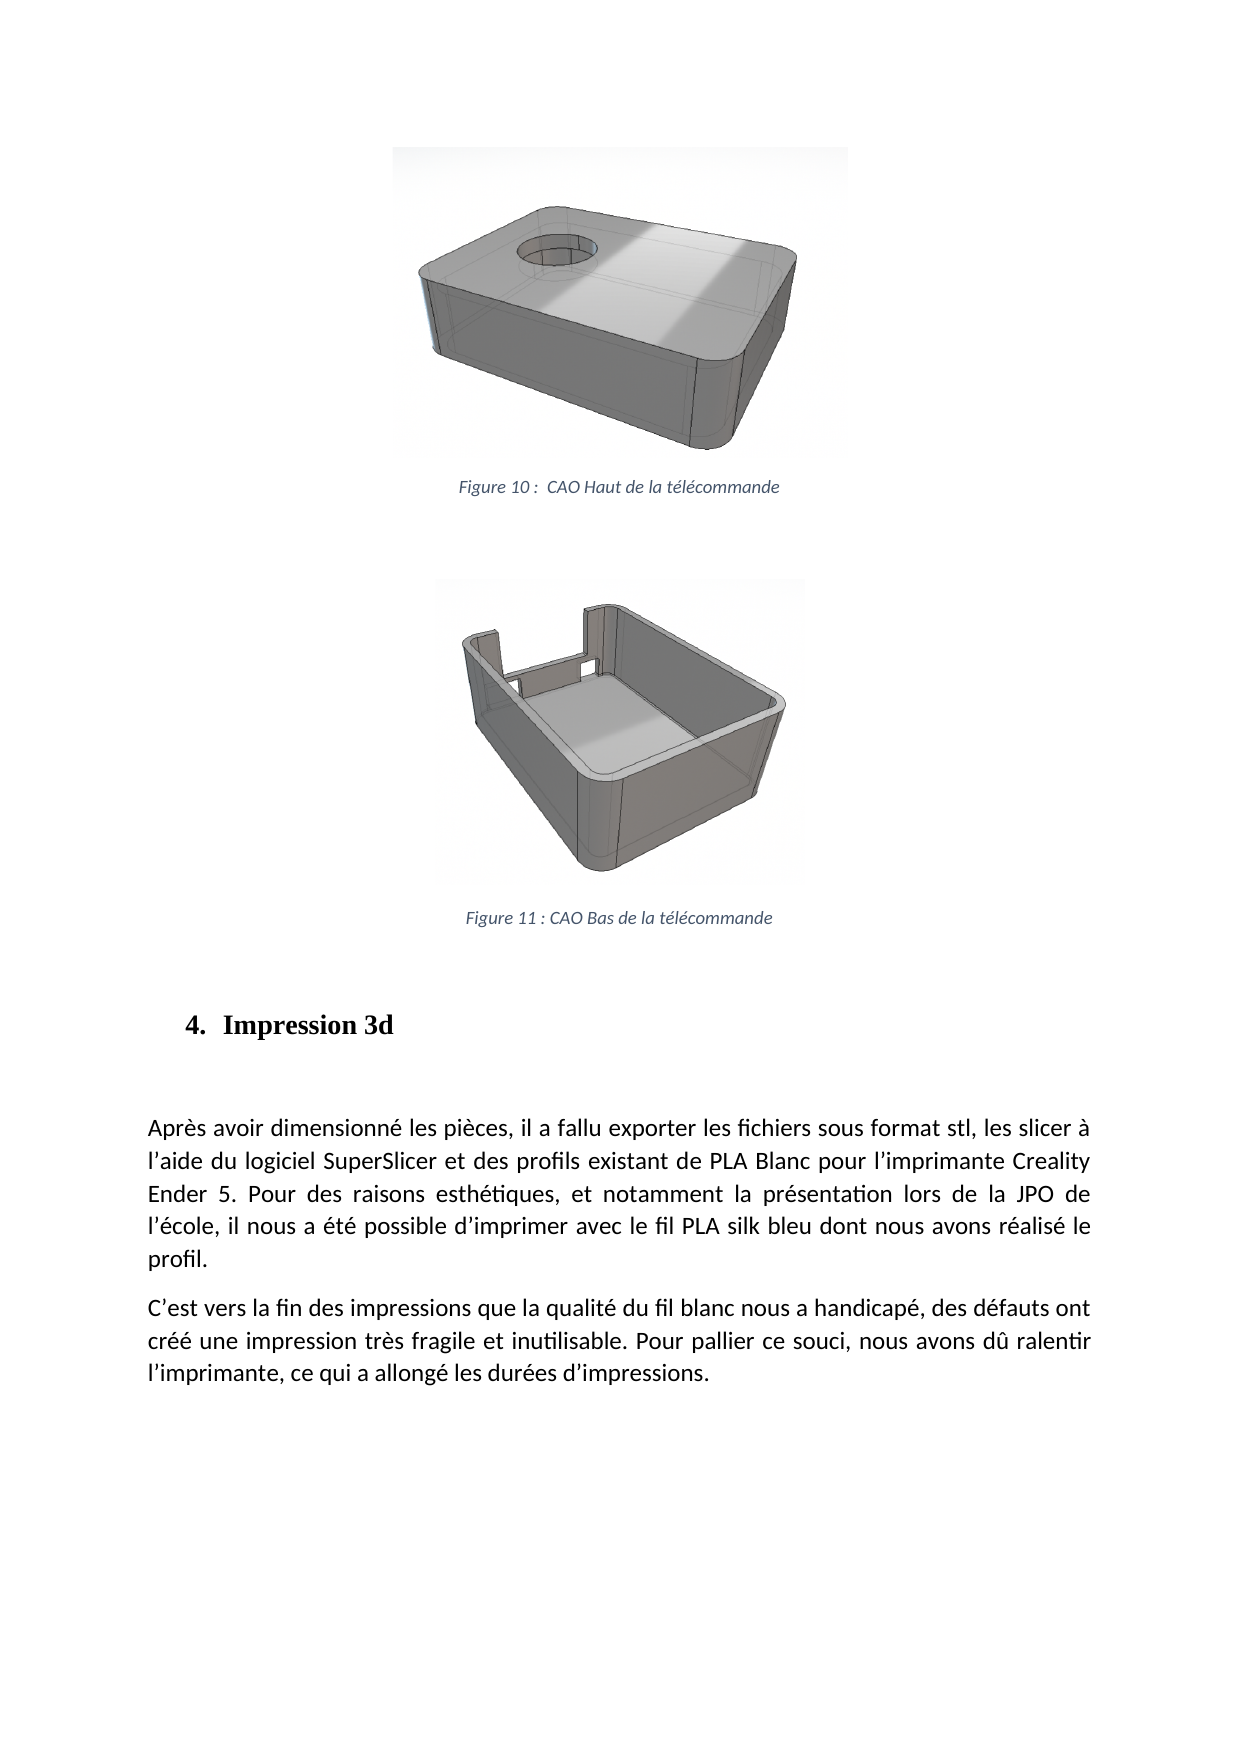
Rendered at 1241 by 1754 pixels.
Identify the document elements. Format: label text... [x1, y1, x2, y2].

text Après avoir dimensionné les pièces, il a fallu exporter les fichiers sous format stl, les slicer à l’aide du logiciel SuperSlicer et des profils existant de PLA Blanc pour l’imprimante Creality Ender 5. Pour des raisons esthétiques, et notamment la présentation lors de la JPO de l’école, il nous a été possible d’imprimer avec le fil PLA silk bleu dont nous avons réalisé le profil. [148, 1112, 1093, 1273]
text Figure 10 : CAO Haut de la télécommande [148, 476, 1093, 499]
text Figure 11 : CAO Bas de la télécommande [148, 906, 1093, 929]
text C’est vers la fin des impressions que la qualité du fil blanc nous a handicapé, des défauts ont créé une impression très fragile et inutilisable. Pour pallier ce souci, nous avons dû ralentir l’imprimante, ce qui a allongé les durées d’impressions. [148, 1292, 1093, 1388]
list Impression 3d [185, 1008, 1093, 1041]
